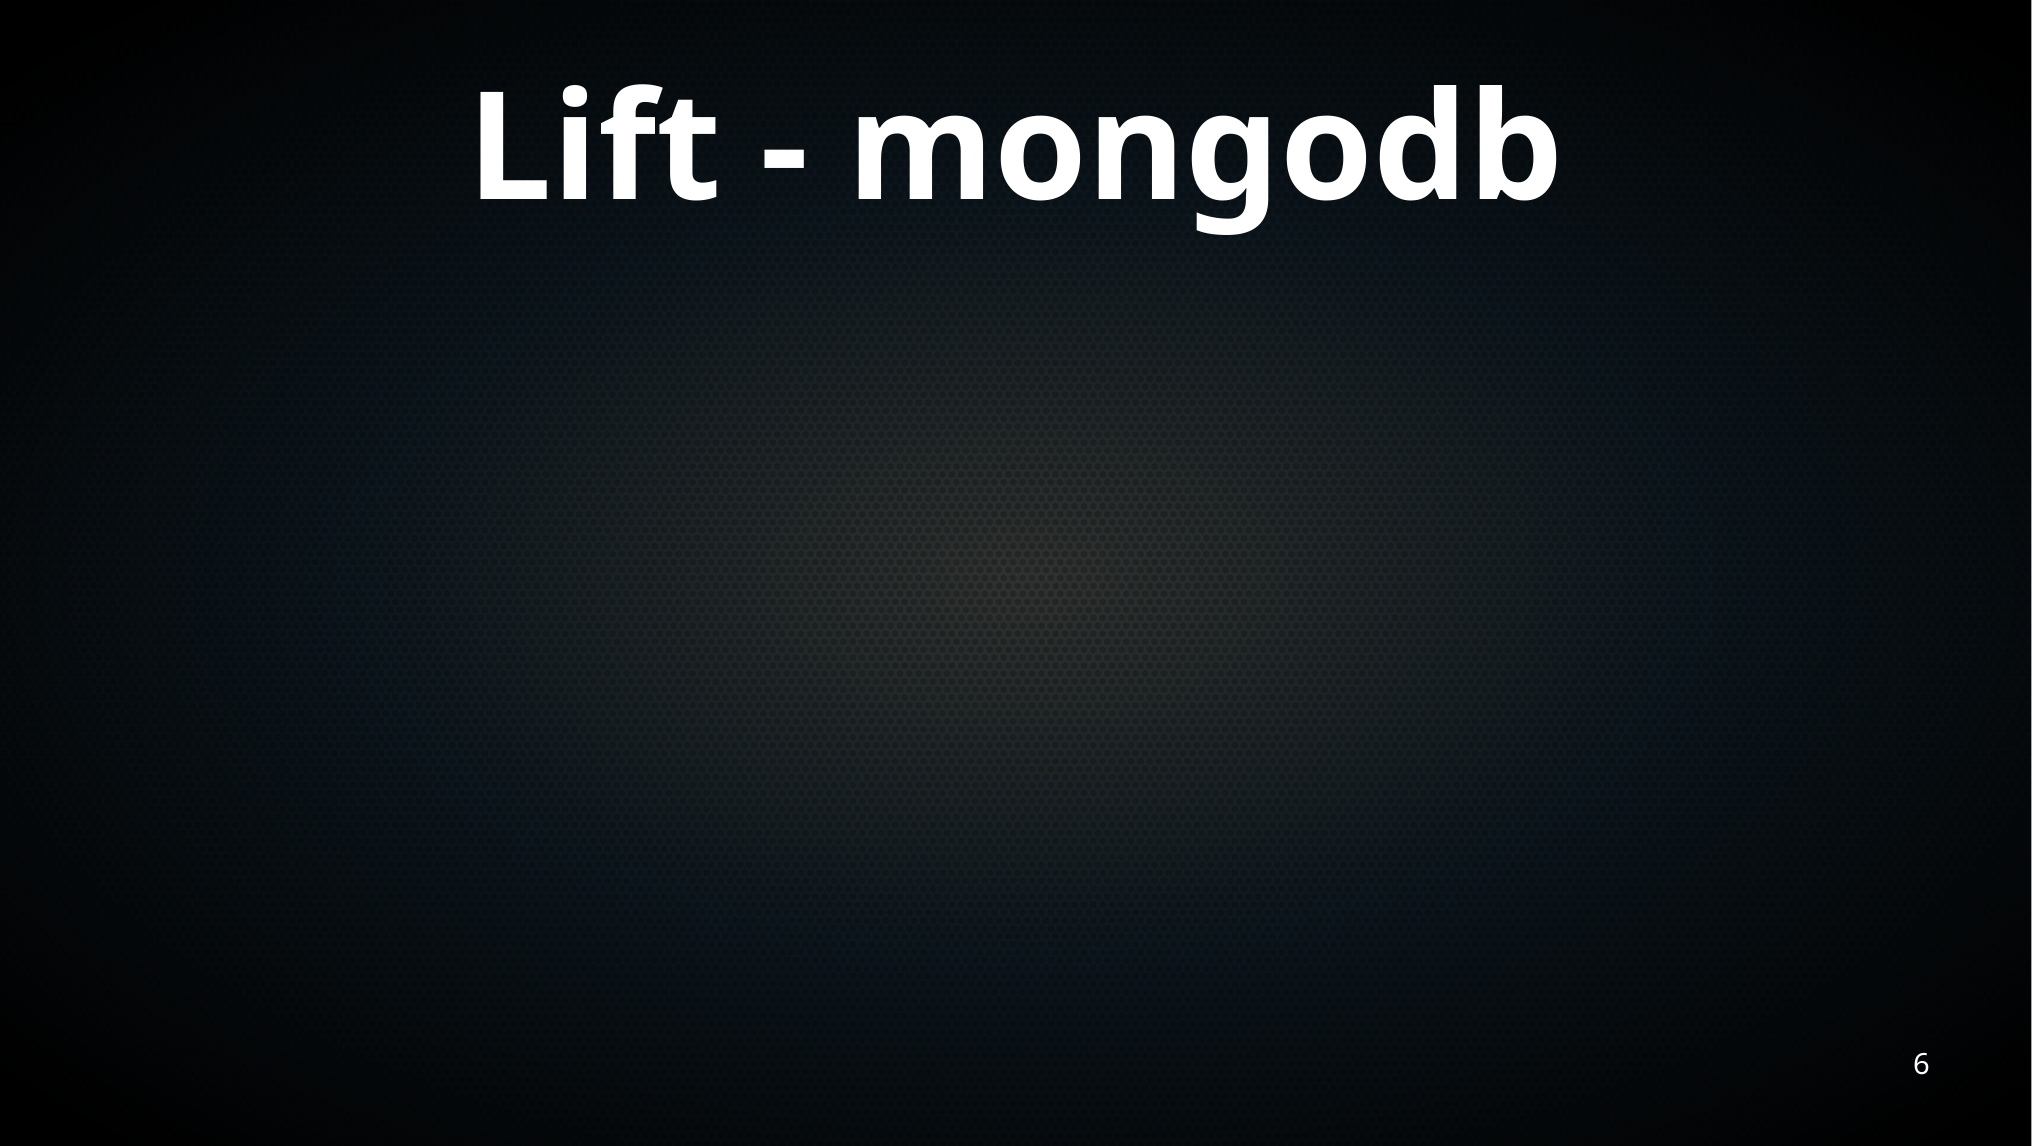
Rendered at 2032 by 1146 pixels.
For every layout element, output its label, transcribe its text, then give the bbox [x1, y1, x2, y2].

picture [0, 0, 2032, 1146]
title Lift - mongodb [101, 45, 1930, 237]
